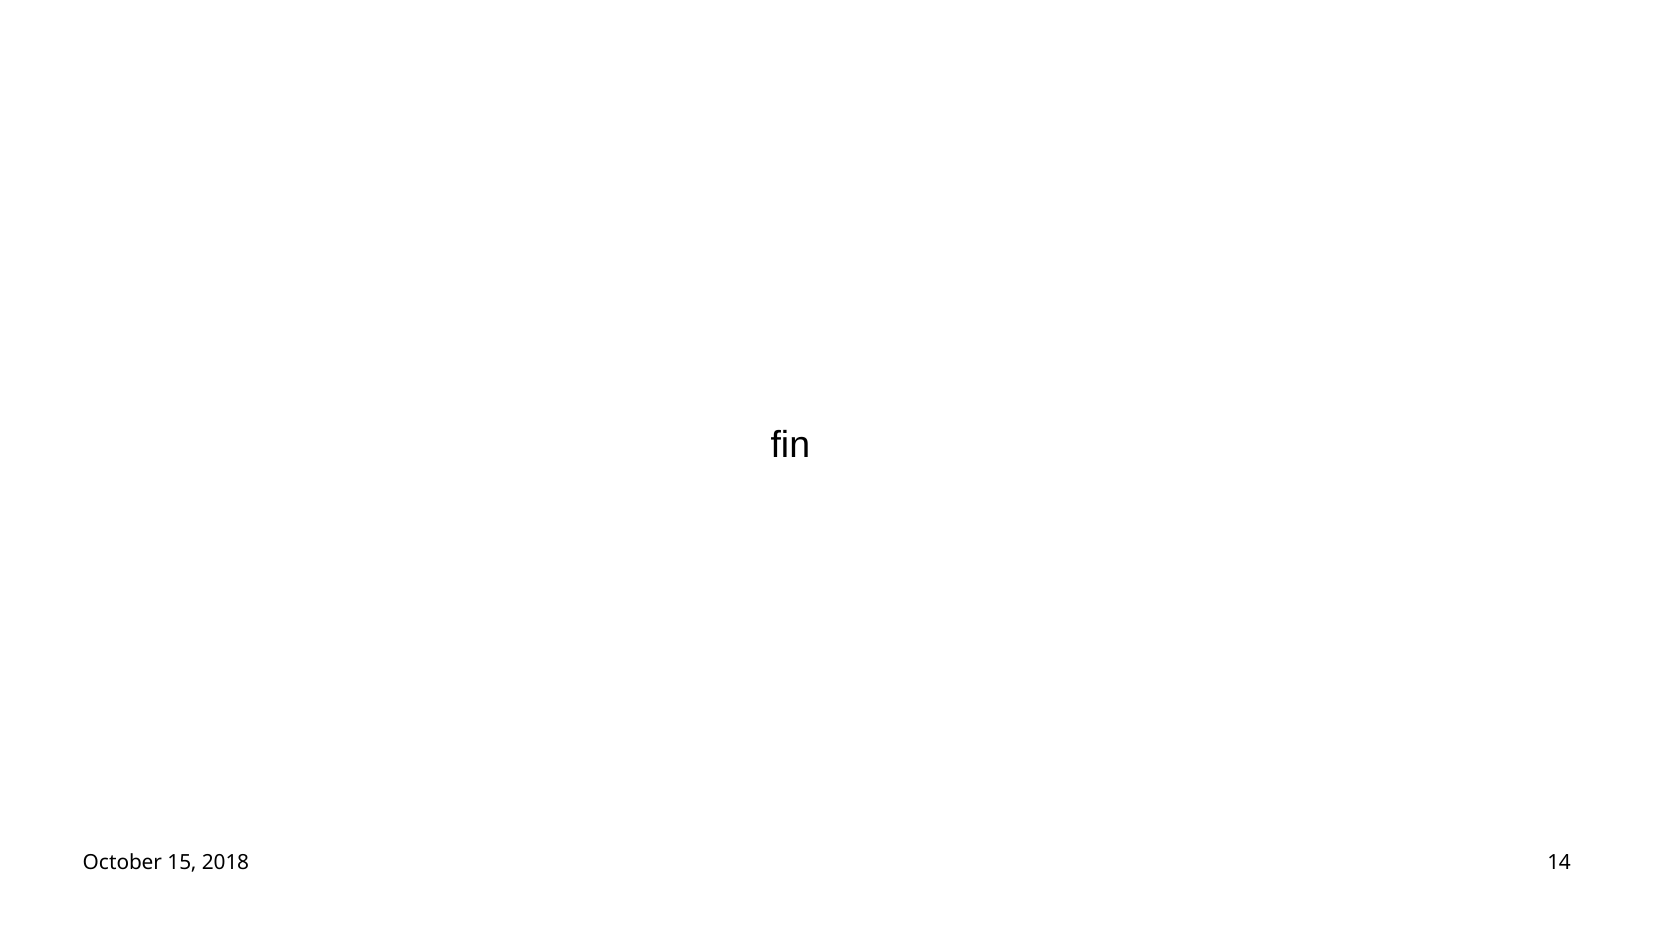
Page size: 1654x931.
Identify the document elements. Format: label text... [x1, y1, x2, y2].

text_box fin [755, 415, 827, 473]
